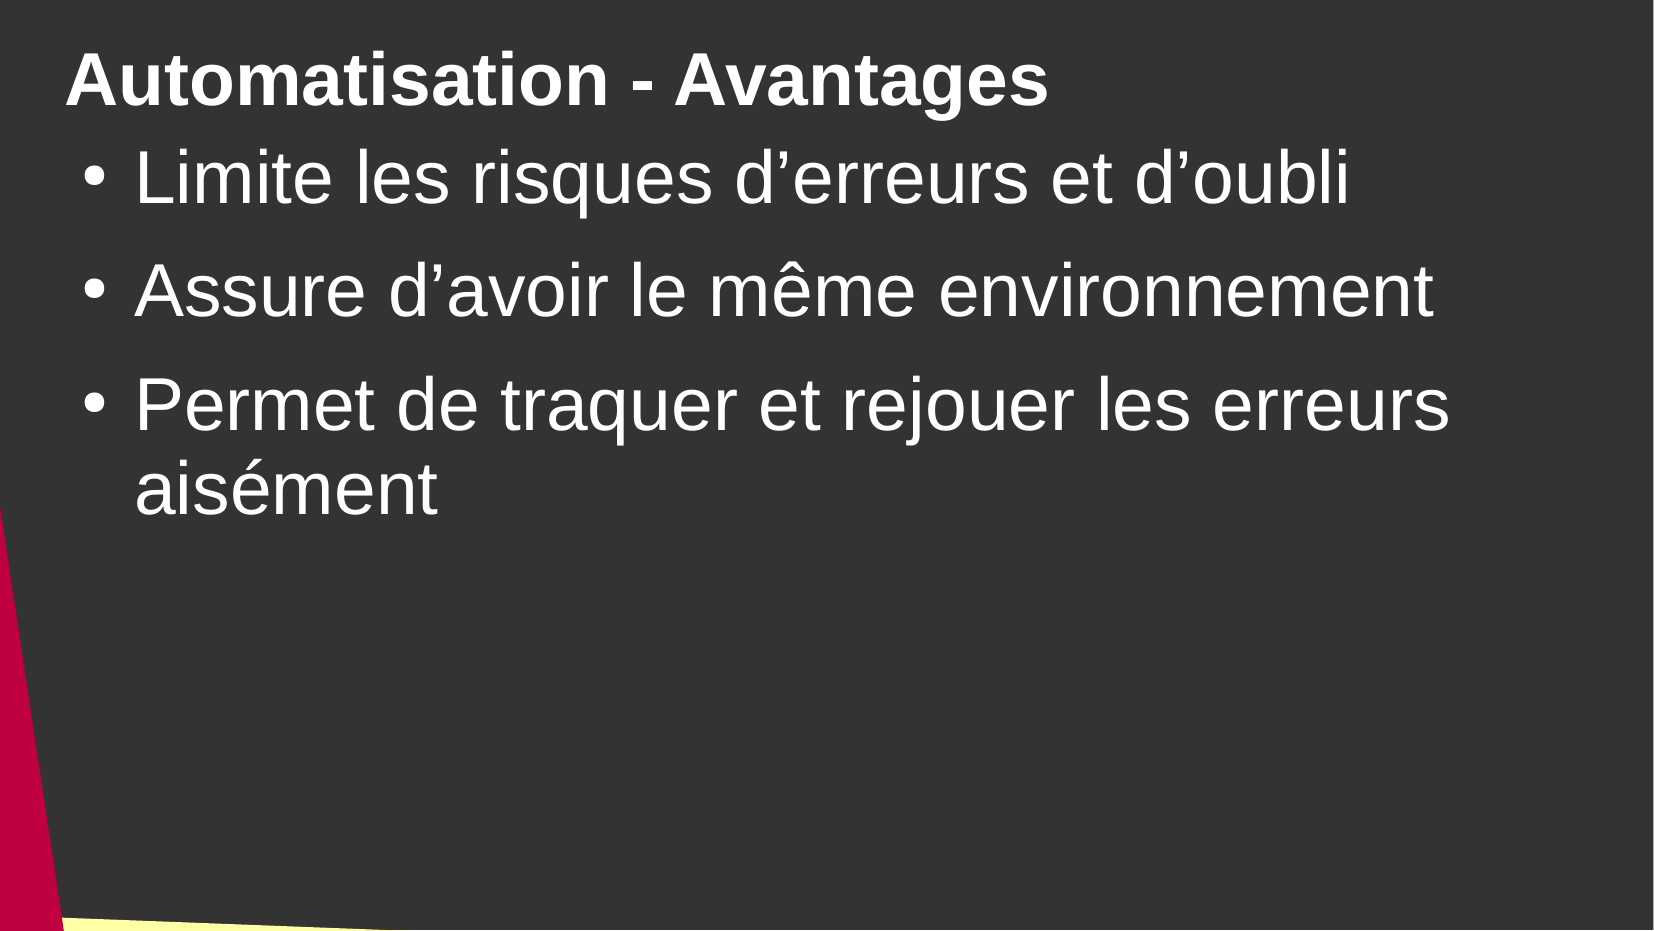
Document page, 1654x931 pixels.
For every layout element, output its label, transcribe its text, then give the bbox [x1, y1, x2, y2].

title Automatisation - Avantages [64, 37, 1388, 122]
list Limite les risques d’erreurs et d’oubli Assure d’avoir le même environnement Permet de traquer et rejouer les erreurs aisément [63, 135, 1542, 579]
text_box [0, 506, 412, 931]
